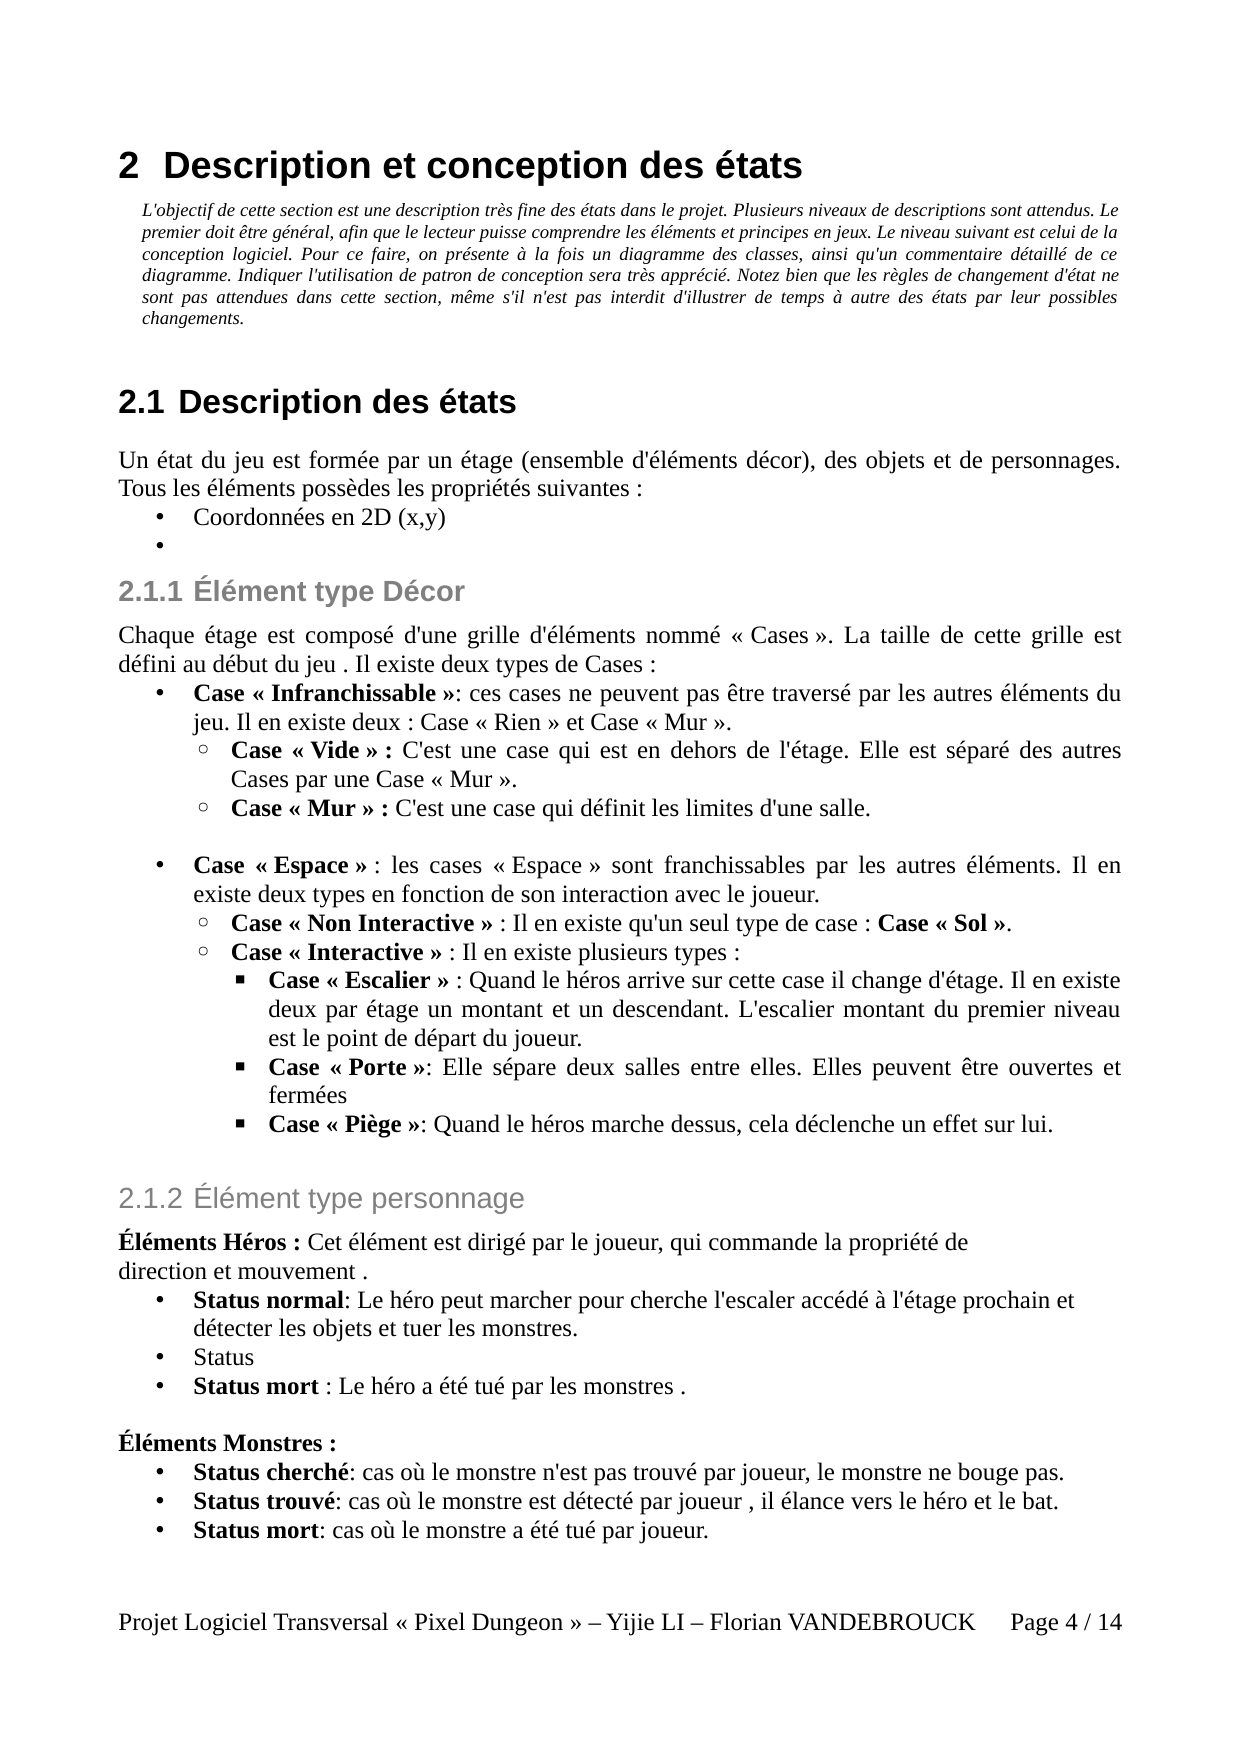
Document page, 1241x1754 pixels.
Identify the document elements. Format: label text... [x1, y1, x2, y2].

list Case « Vide » : C'est une case qui est en dehors de l'étage. Elle est séparé des autres Cases par une Case « Mur ». [193, 735, 1122, 793]
list Status trouvé: cas où le monstre est détecté par joueur , il élance vers le héro et le bat. [156, 1486, 1122, 1515]
subtitle Description et conception des états [118, 143, 1122, 187]
list Case « Escalier » : Quand le héros arrive sur cette case il change d'étage. Il en existe deux par étage un montant et un descendant. L'escalier montant du premier niveau est le point de départ du joueur. [231, 965, 1122, 1052]
list Status cherché: cas où le monstre n'est pas trouvé par joueur, le monstre ne bouge pas. [156, 1457, 1122, 1486]
subtitle Description des états [118, 382, 1122, 421]
text Un état du jeu est formée par un étage (ensemble d'éléments décor), des objets et de personnages. Tous les éléments possèdes les propriétés suivantes : [118, 445, 1122, 502]
list Status normal: Le héro peut marcher pour cherche l'escaler accédé à l'étage prochain et détecter les objets et tuer les monstres. [156, 1285, 1122, 1342]
list Case « Mur » : C'est une case qui définit les limites d'une salle. [193, 793, 1122, 822]
text Éléments Héros : Cet élément est dirigé par le joueur, qui commande la propriété de [118, 1227, 1122, 1256]
list Status [156, 1342, 1122, 1371]
list Case « Porte »: Elle sépare deux salles entre elles. Elles peuvent être ouvertes et fermées [231, 1052, 1122, 1109]
list Coordonnées en 2D (x,y) [156, 502, 1122, 531]
text Éléments Monstres : [118, 1428, 1122, 1457]
text Chaque étage est composé d'une grille d'éléments nommé « Cases ». La taille de cette grille est défini au début du jeu . Il existe deux types de Cases : [118, 620, 1122, 678]
text direction et mouvement . [118, 1256, 1122, 1285]
list Case « Espace » : les cases « Espace » sont franchissables par les autres éléments. Il en existe deux types en fonction de son interaction avec le joueur. [156, 850, 1122, 908]
subtitle Élément type personnage [118, 1181, 1122, 1215]
list Case « Infranchissable »: ces cases ne peuvent pas être traversé par les autres éléments du jeu. Il en existe deux : Case « Rien » et Case « Mur ». [156, 678, 1122, 735]
list Status mort: cas où le monstre a été tué par joueur. [156, 1515, 1122, 1543]
list Case « Piège »: Quand le héros marche dessus, cela déclenche un effet sur lui. [231, 1109, 1122, 1138]
list Status mort : Le héro a été tué par les monstres . [156, 1371, 1122, 1400]
list Case « Interactive » : Il en existe plusieurs types : [193, 937, 1122, 965]
list Case « Non Interactive » : Il en existe qu'un seul type de case : Case « Sol ». [193, 908, 1122, 937]
subtitle Élément type Décor [118, 574, 1122, 608]
text L'objectif de cette section est une description très fine des états dans le projet. Plusieurs niveaux de descriptions sont attendus. Le premier doit être général, afin que le lecteur puisse comprendre les éléments et principes en jeux. Le niveau suivant est celui de la conception logiciel. Pour ce faire, on présente à la fois un diagramme des classes, ainsi qu'un commentaire détaillé de ce diagramme. Indiquer l'utilisation de patron de conception sera très apprécié. Notez bien que les règles de changement d'état ne sont pas attendues dans cette section, même s'il n'est pas interdit d'illustrer de temps à autre des états par leur possibles changements. [142, 199, 1122, 329]
